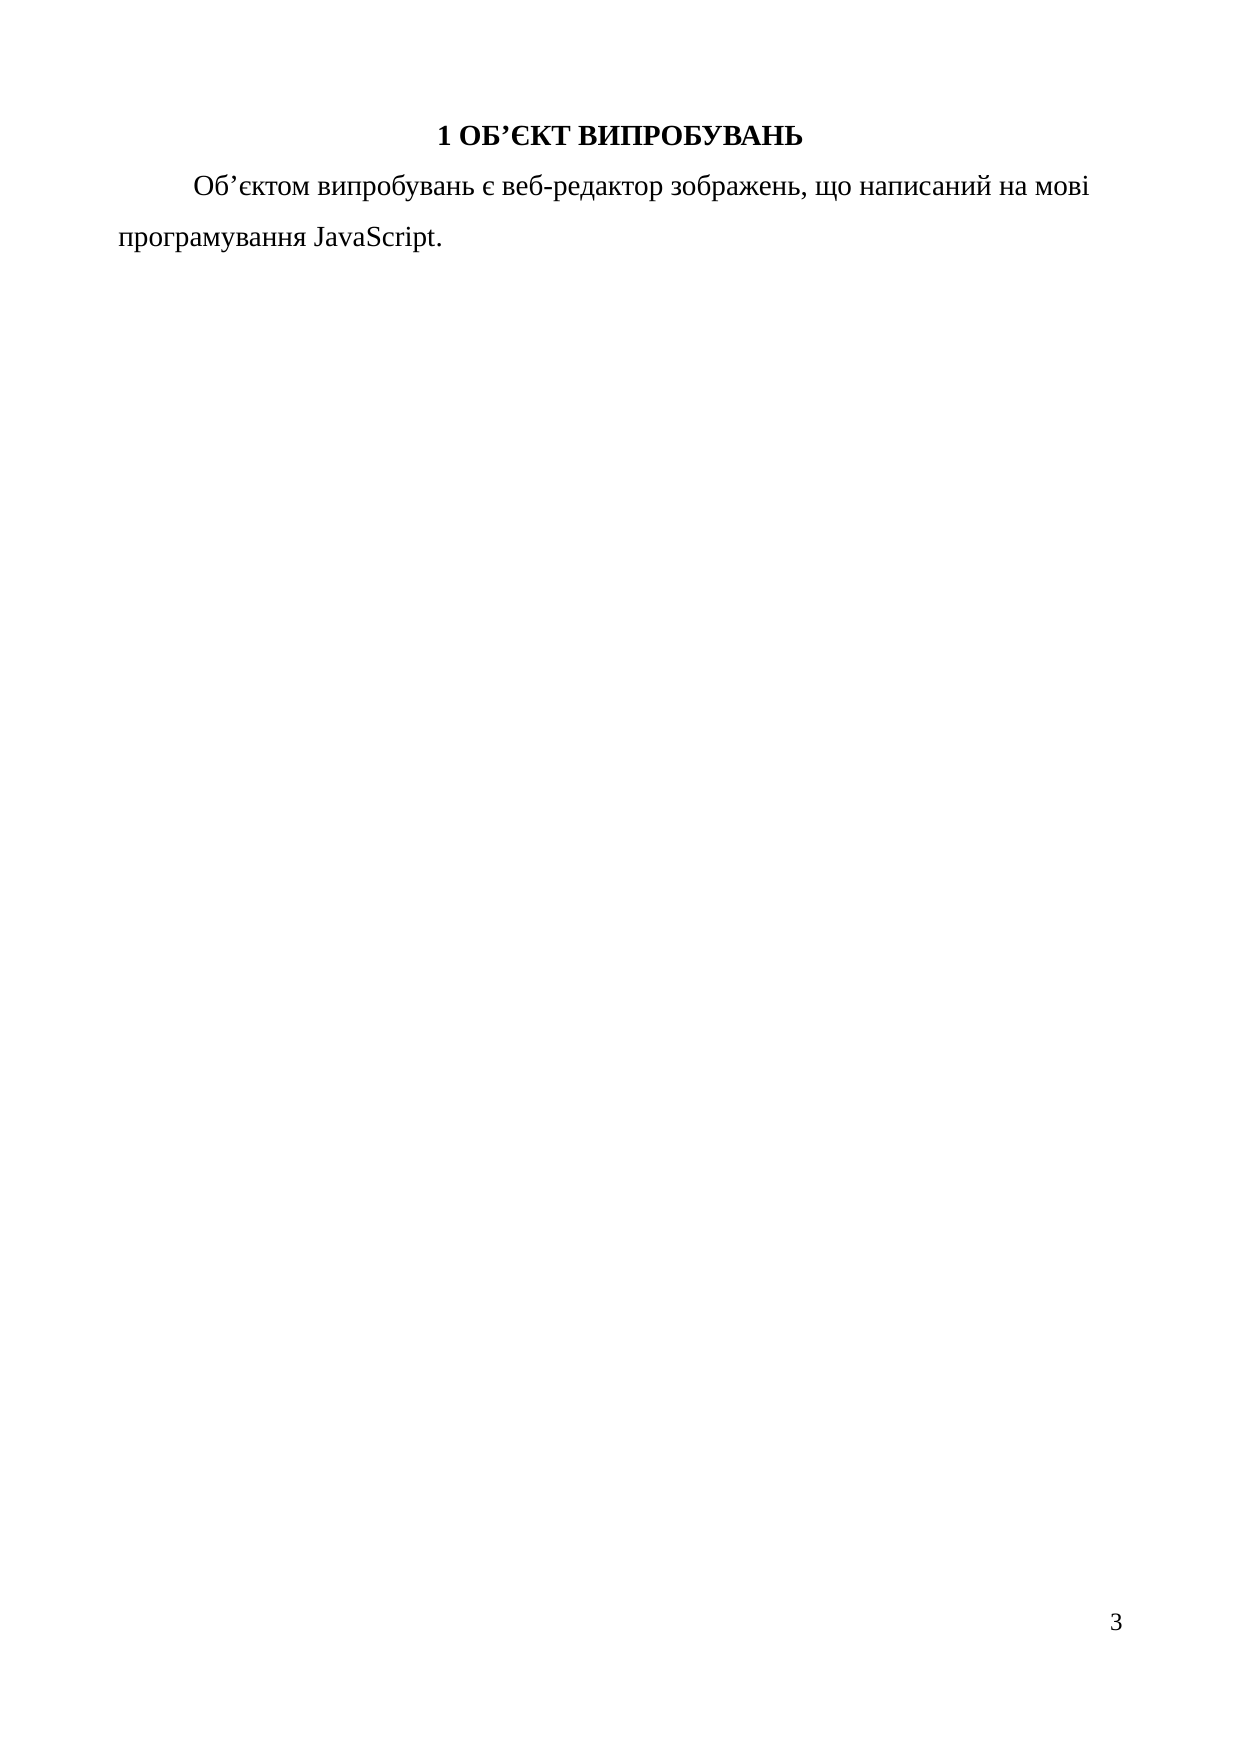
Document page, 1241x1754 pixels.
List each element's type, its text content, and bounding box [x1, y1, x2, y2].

text Об’єктом випробувань є веб-редактор зображень, що написаний на мові програмування JavaScript. [118, 168, 1122, 252]
text 1 ОБ’ЄКТ ВИПРОБУВАНЬ [118, 118, 1122, 152]
